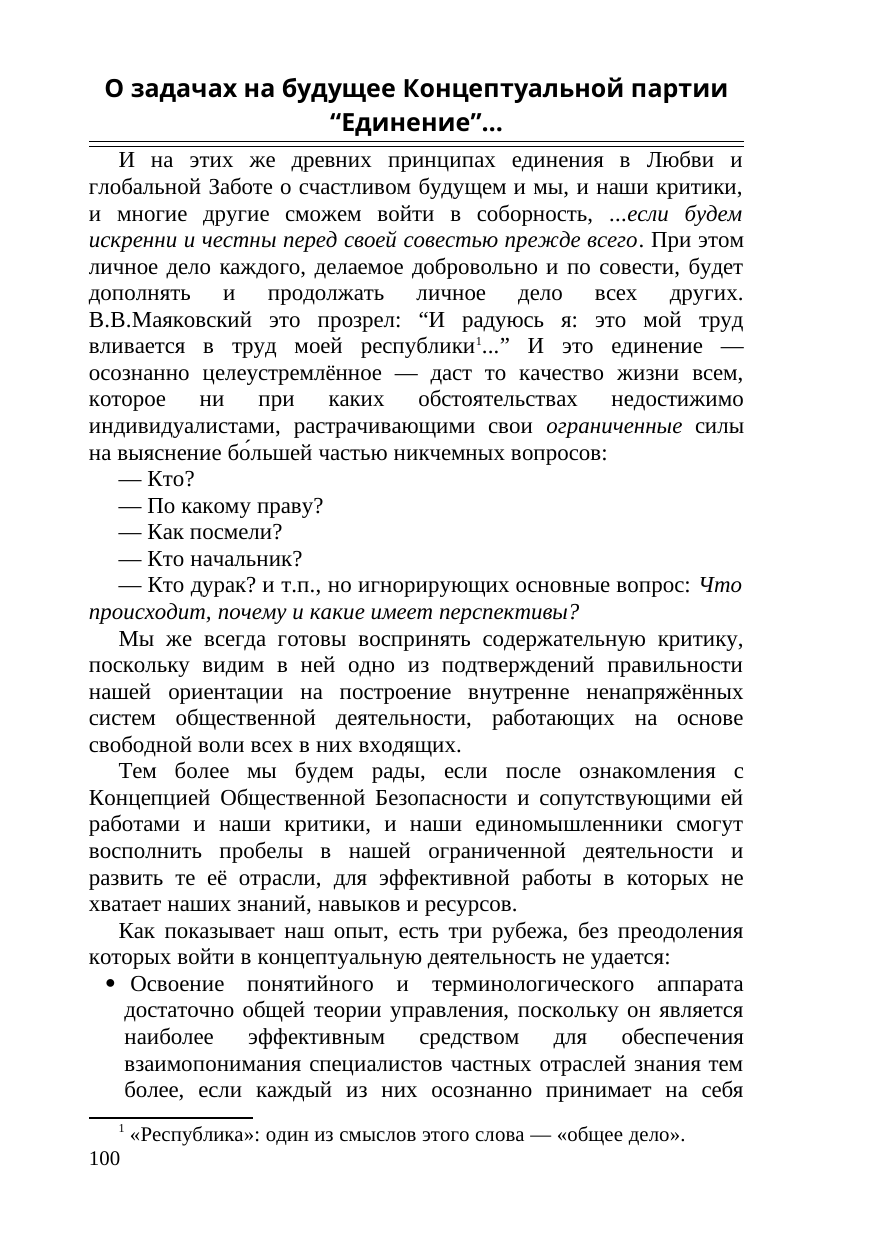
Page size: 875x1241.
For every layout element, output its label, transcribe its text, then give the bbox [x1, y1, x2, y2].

text «Республика»: один из смыслов этого слова — «общее дело». [89, 1124, 744, 1145]
text — По какому праву? [89, 492, 744, 518]
text Как показывает наш опыт, есть три рубежа, без преодоления которых войти в концептуальную деятельность не удается: [89, 917, 744, 970]
text — Кто? [89, 465, 744, 492]
text — Как посмели? [89, 518, 744, 545]
list Освоение понятийного и терминологического аппарата достаточно общей теории управления, поскольку он является наиболее эффективным средством для обеспечения взаимопонимания специалистов частных отраслей знания тем более, если каждый из них осознанно принимает на себя [106, 970, 744, 1102]
text Тем более мы будем рады, если после ознакомления с Концепцией Общественной Безопасности и сопутствующими ей работами и наши критики, и наши единомышленники смогут восполнить пробелы в нашей ограниченной деятельности и развить те её отрасли, для эффективной работы в которых не хватает наших знаний, навыков и ресурсов. [89, 757, 744, 917]
text Мы же всегда готовы воспринять содержательную критику, поскольку видим в ней одно из подтверждений правильности нашей ориентации на построение внутренне ненапряжённых систем общественной деятельности, работающих на основе свободной воли всех в них входящих. [89, 624, 744, 757]
text — Кто начальник? [89, 545, 744, 571]
text И на этих же древних принципах единения в Любви и глобальной Заботе о счастливом будущем и мы, и наши критики, и многие другие сможем войти в соборность, ...если будем искренни и честны перед своей совестью прежде всего. При этом личное дело каждого, делаемое добровольно и по совести, будет дополнять и продолжать личное дело всех других. В.В.Маяковский это прозрел: “И радуюсь я: это мой труд вливается в труд моей республики...” И это единение — осознанно целеустремлённое — даст то качество жизни всем, которое ни при каких обстоятельствах недостижимо индивидуалистами, растрачивающими свои ограниченные силы на выяснение бо́льшей частью никчемных вопросов: [89, 147, 744, 465]
text — Кто дурак? и т.п., но игнорирующих основные вопрос: Что происходит, почему и какие имеет перспективы? [89, 571, 744, 624]
